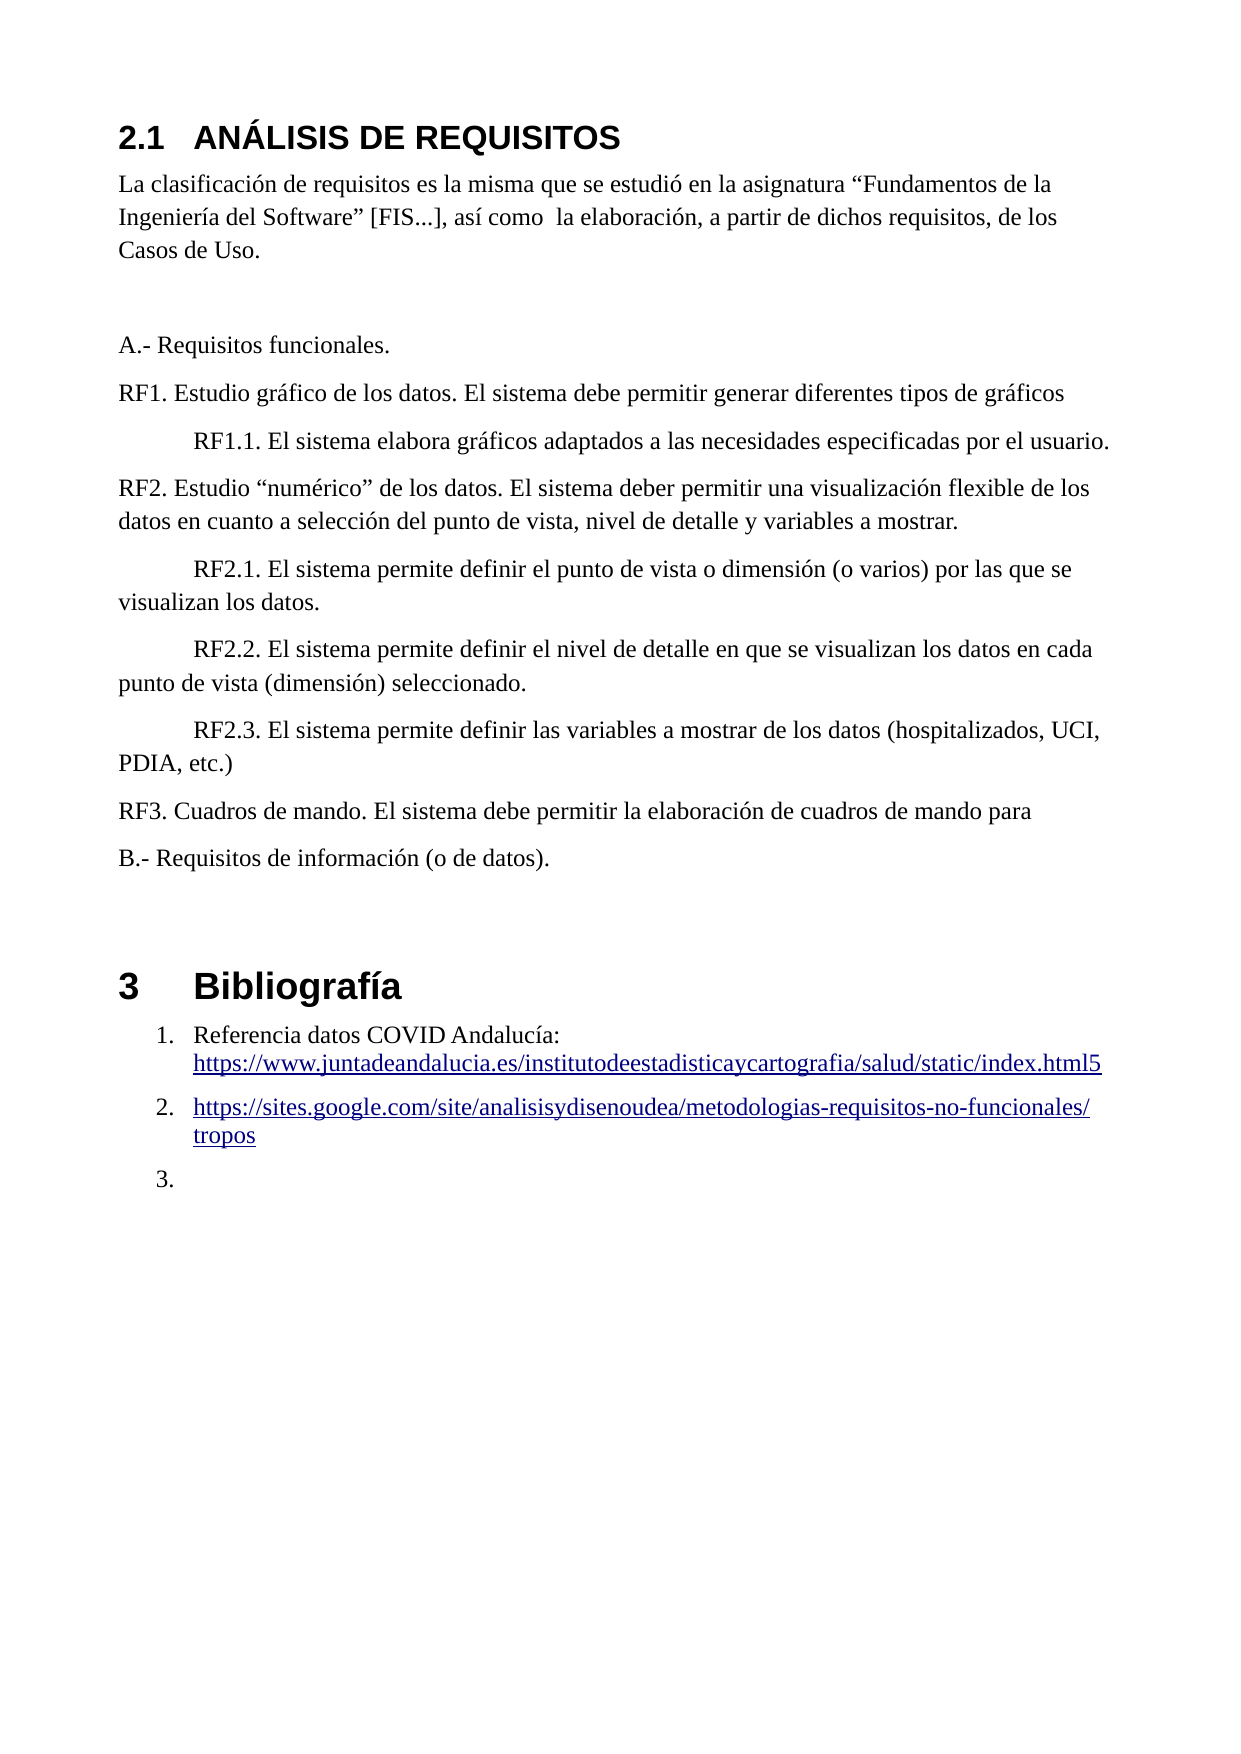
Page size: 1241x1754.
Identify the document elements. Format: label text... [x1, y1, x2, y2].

text RF3. Cuadros de mando. El sistema debe permitir la elaboración de cuadros de mando para [118, 796, 1122, 824]
text A.- Requisitos funcionales. [118, 331, 1122, 359]
text RF2. Estudio “numérico” de los datos. El sistema deber permitir una visualización flexible de los datos en cuanto a selección del punto de vista, nivel de detalle y variables a mostrar. [118, 473, 1122, 535]
text B.- Requisitos de información (o de datos). [118, 843, 1122, 872]
text RF2.1. El sistema permite definir el punto de vista o dimensión (o varios) por las que se visualizan los datos. [118, 554, 1122, 616]
text RF1. Estudio gráfico de los datos. El sistema debe permitir generar diferentes tipos de gráficos [118, 378, 1122, 407]
text RF2.2. El sistema permite definir el nivel de detalle en que se visualizan los datos en cada punto de vista (dimensión) seleccionado. [118, 634, 1122, 696]
list Referencia datos COVID Andalucía: https://www.juntadeandalucia.es/institutodeestadisticaycartografia/salud/static/index.html5 [156, 1020, 1122, 1077]
text RF2.3. El sistema permite definir las variables a mostrar de los datos (hospitalizados, UCI, PDIA, etc.) [118, 715, 1122, 777]
text La clasificación de requisitos es la misma que se estudió en la asignatura “Fundamentos de la Ingeniería del Software” [FIS...], así como la elaboración, a partir de dichos requisitos, de los Casos de Uso. [118, 169, 1122, 264]
list https://sites.google.com/site/analisisydisenoudea/metodologias-requisitos-no-funcionales/tropos [156, 1092, 1122, 1149]
subtitle Bibliografía [118, 964, 1122, 1007]
text RF1.1. El sistema elabora gráficos adaptados a las necesidades especificadas por el usuario. [118, 426, 1122, 454]
subtitle ANÁLISIS DE REQUISITOS [118, 118, 1122, 157]
